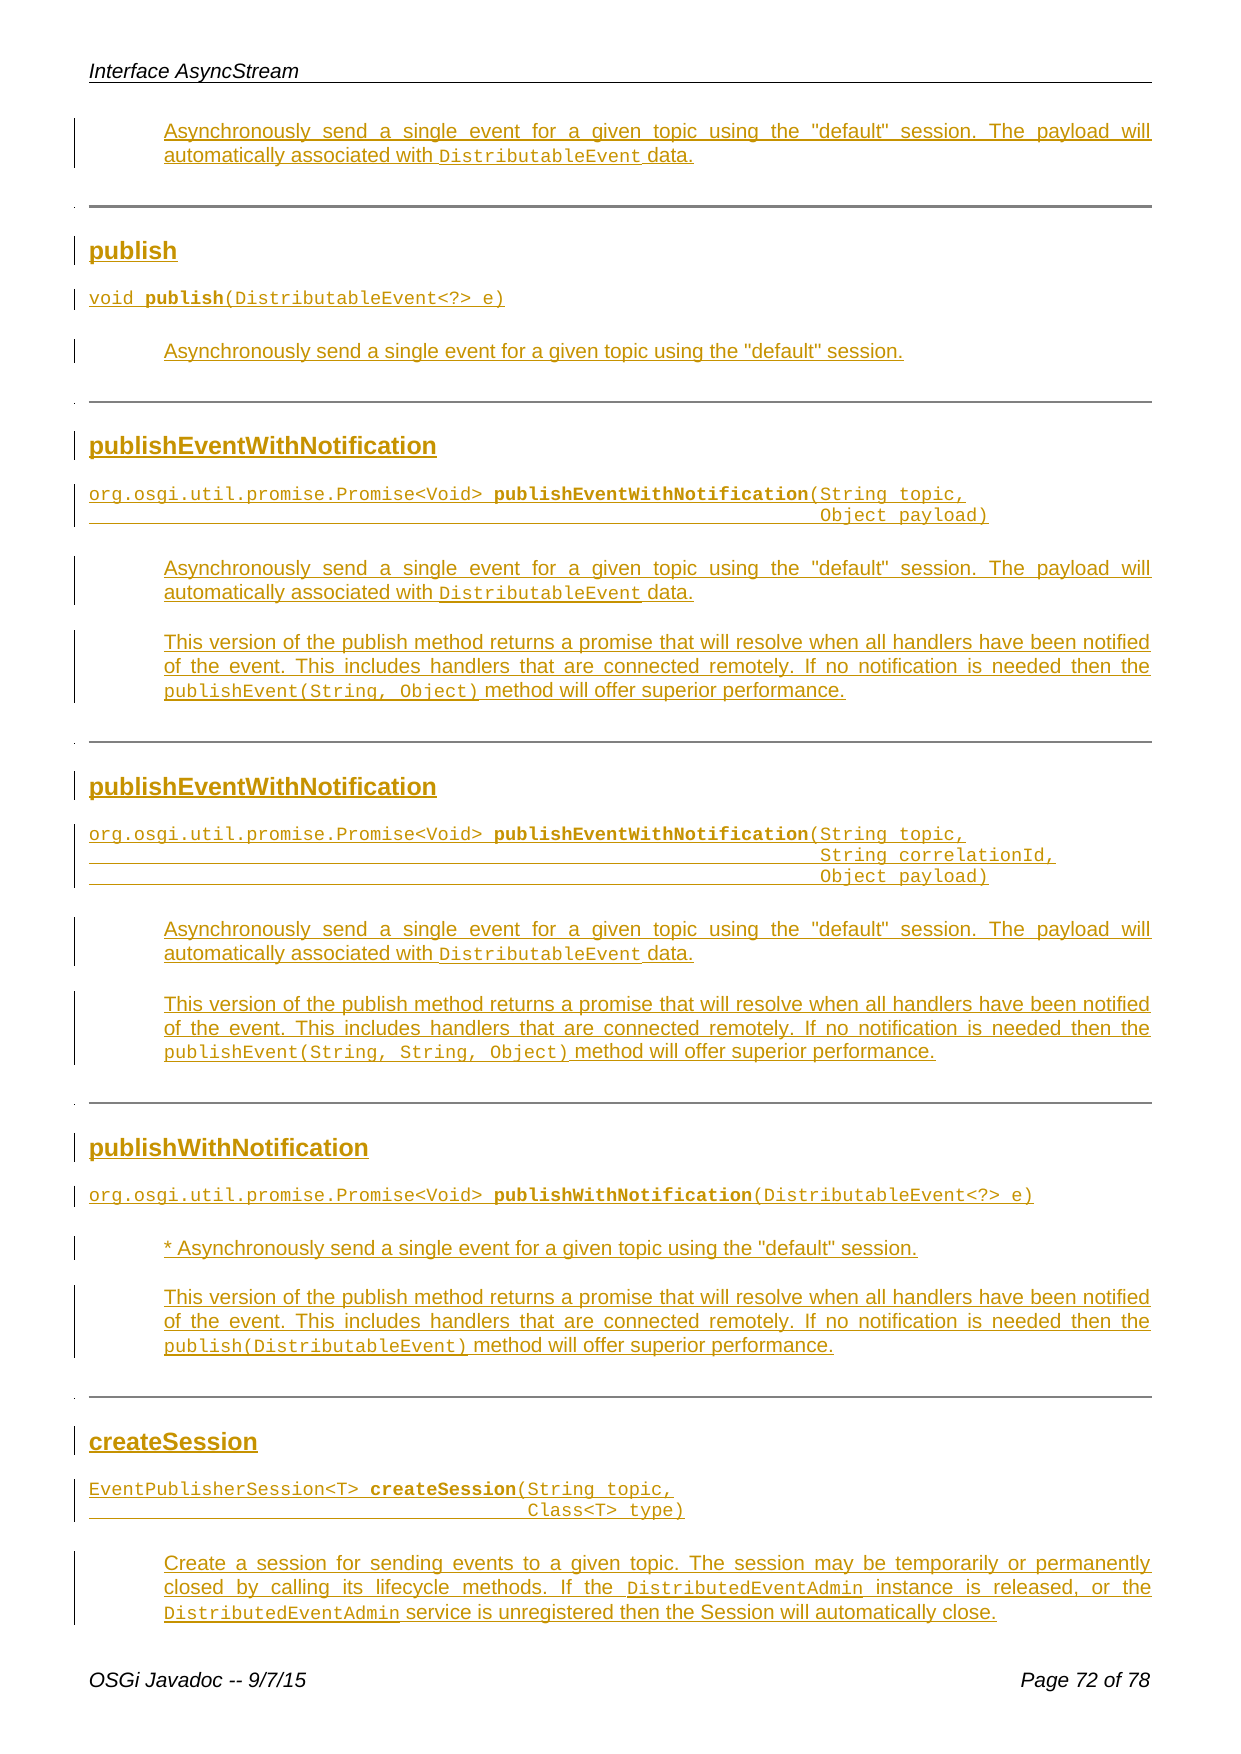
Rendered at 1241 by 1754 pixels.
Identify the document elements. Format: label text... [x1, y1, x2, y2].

text EventPublisherSession<T> createSession(String topic, Class<T> type) [88, 1479, 1152, 1522]
text Asynchronously send a single event for a given topic using the "default" session. The payload will [163, 556, 1152, 577]
text automatically associated with DistributableEvent data. [163, 939, 1152, 966]
text automatically associated with DistributableEvent data. [163, 140, 1152, 168]
text Asynchronously send a single event for a given topic using the "default" session. [163, 339, 1152, 363]
subtitle publish [88, 236, 1152, 264]
text Create a session for sending events to a given topic. The session may be temporarily or permanently [163, 1551, 1152, 1572]
text automatically associated with DistributableEvent data. [163, 578, 1152, 605]
text closed by calling its lifecycle methods. If the DistributedEventAdmin instance is released, or the DistributedEventAdmin service is unregistered then the Session will automatically close. [163, 1573, 1152, 1625]
text org.osgi.util.promise.Promise<Void> publishEventWithNotification(String topic, String correlationId, Object payload) [88, 824, 1152, 888]
subtitle publishEventWithNotification [88, 431, 1152, 460]
text * Asynchronously send a single event for a given topic using the "default" session. [163, 1236, 1152, 1260]
subtitle createSession [88, 1426, 1152, 1455]
text This version of the publish method returns a promise that will resolve when all handlers have been notified of the event. This includes handlers that are connected remotely. If no notification is needed then the publishEvent(String, Object) method will offer superior performance. [163, 630, 1152, 703]
text void publish(DistributableEvent<?> e) [88, 289, 1152, 310]
text org.osgi.util.promise.Promise<Void> publishEventWithNotification(String topic, Object payload) [88, 484, 1152, 527]
text Asynchronously send a single event for a given topic using the "default" session. The payload will [163, 917, 1152, 938]
subtitle publishEventWithNotification [88, 771, 1152, 800]
text This version of the publish method returns a promise that will resolve when all handlers have been notified of the event. This includes handlers that are connected remotely. If no notification is needed then the publishEvent(String, String, Object) method will offer superior performance. [163, 991, 1152, 1064]
text This version of the publish method returns a promise that will resolve when all handlers have been notified of the event. This includes handlers that are connected remotely. If no notification is needed then the publish(DistributableEvent) method will offer superior performance. [163, 1285, 1152, 1358]
subtitle publishWithNotification [88, 1133, 1152, 1162]
text Asynchronously send a single event for a given topic using the "default" session. The payload will [163, 118, 1152, 139]
text org.osgi.util.promise.Promise<Void> publishWithNotification(DistributableEvent<?> e) [88, 1186, 1152, 1207]
